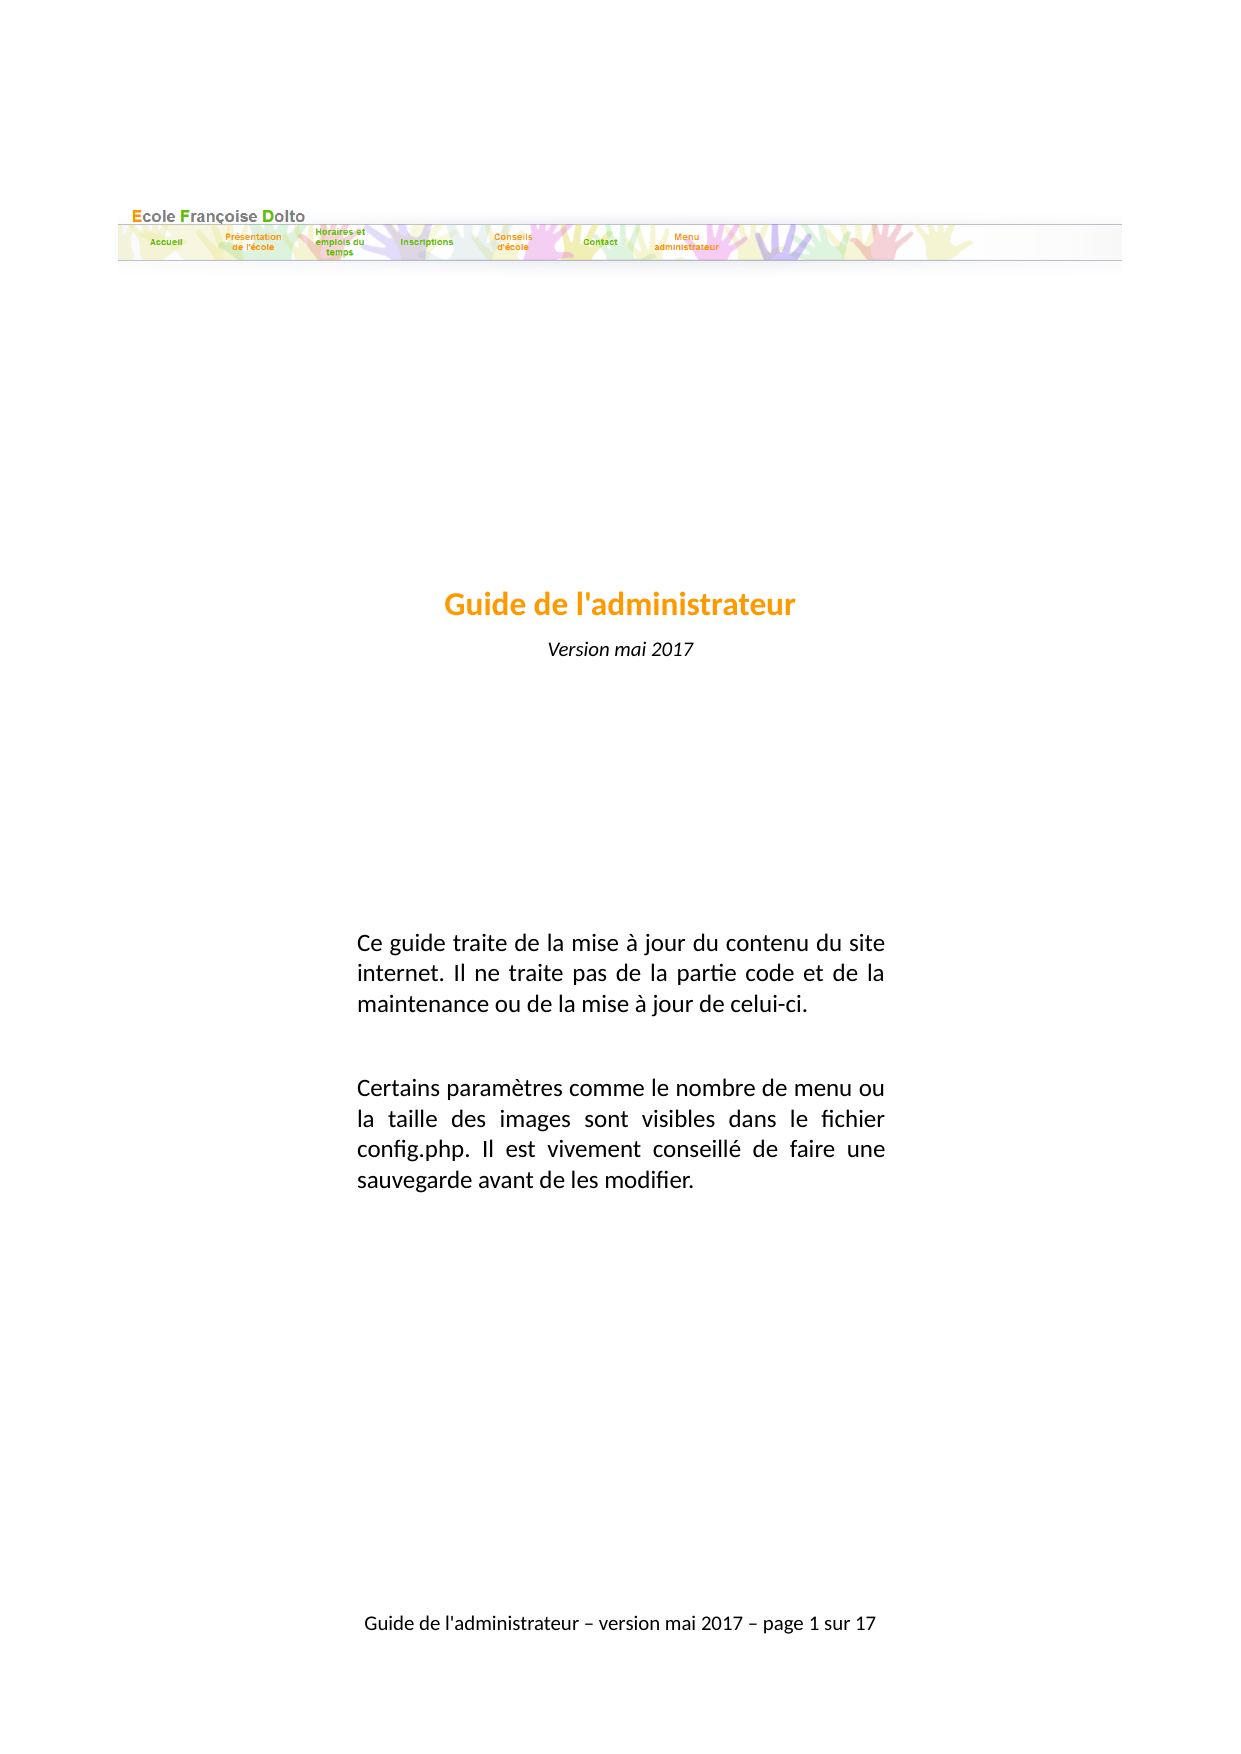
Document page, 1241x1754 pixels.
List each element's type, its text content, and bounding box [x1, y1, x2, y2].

picture [118, 207, 1122, 293]
text Ce guide traite de la mise à jour du contenu du site internet. Il ne traite pas de la partie code et de la maintenance ou de la mise à jour de celui-ci. [357, 927, 886, 1018]
text Guide de l'administrateur [118, 583, 1122, 624]
text Certains paramètres comme le nombre de menu ou la taille des images sont visibles dans le fichier config.php. Il est vivement conseillé de faire une sauvegarde avant de les modifier. [357, 1072, 886, 1194]
text Version mai 2017 [357, 636, 886, 661]
